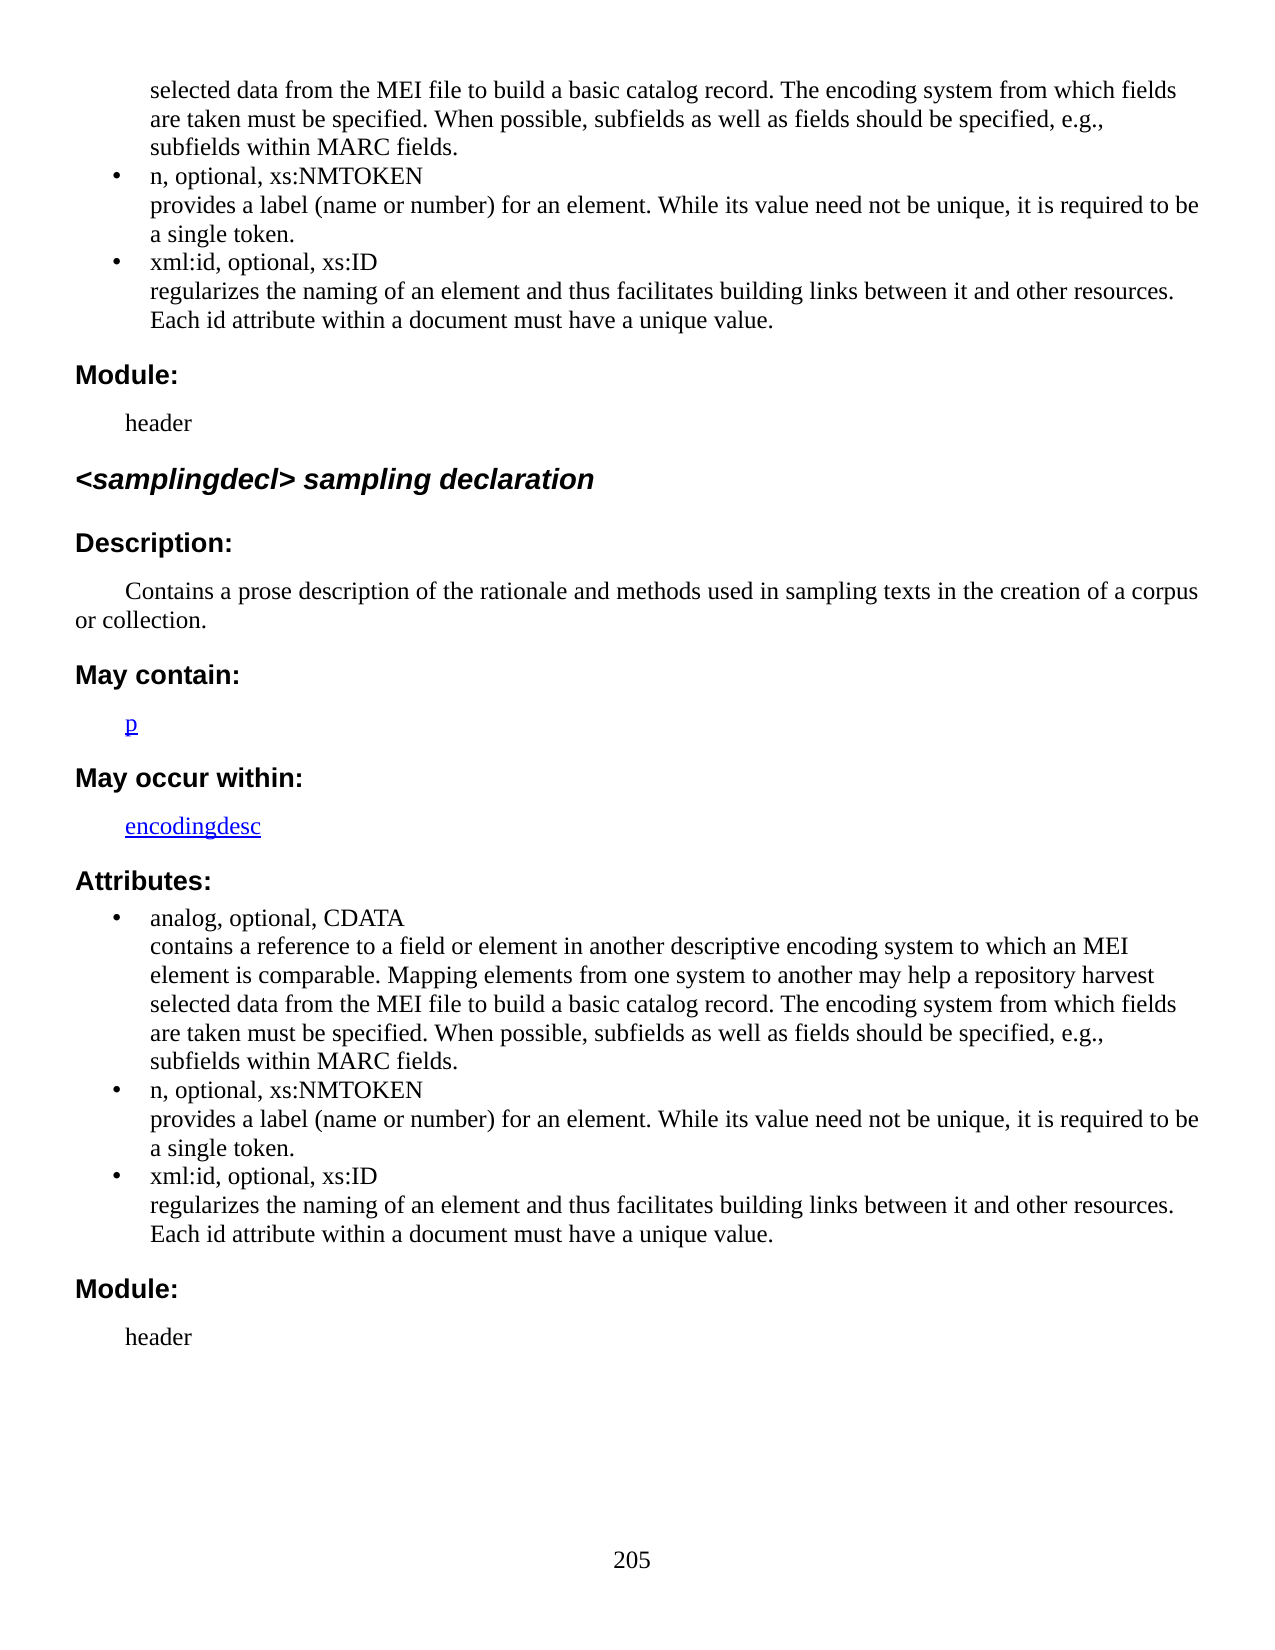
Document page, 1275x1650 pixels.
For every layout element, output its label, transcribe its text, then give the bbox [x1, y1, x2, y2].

text p [75, 708, 1200, 737]
subtitle May occur within: [75, 762, 1200, 793]
text encodingdesc [75, 811, 1200, 840]
list n, optional, xs:NMTOKEN provides a label (name or number) for an element. While its value need not be unique, it is required to be a single token. [112, 1075, 1200, 1161]
list xml:id, optional, xs:ID regularizes the naming of an element and thus facilitates building links between it and other resources. Each id attribute within a document must have a unique value. [112, 1161, 1200, 1248]
subtitle <samplingdecl> sampling declaration [75, 462, 1200, 496]
list xml:id, optional, xs:ID regularizes the naming of an element and thus facilitates building links between it and other resources. Each id attribute within a document must have a unique value. [112, 247, 1200, 334]
subtitle Attributes: [75, 865, 1200, 896]
list analog, optional, CDATA contains a reference to a field or element in another descriptive encoding system to which an MEI element is comparable. Mapping elements from one system to another may help a repository harvest selected data from the MEI file to build a basic catalog record. The encoding system from which fields are taken must be specified. When possible, subfields as well as fields should be specified, e.g., subfields within MARC fields. [112, 903, 1200, 1075]
subtitle Module: [75, 1273, 1200, 1304]
text header [75, 408, 1200, 437]
text Contains a prose description of the rationale and methods used in sampling texts in the creation of a corpus or collection. [75, 576, 1200, 634]
subtitle Description: [75, 527, 1200, 558]
list selected data from the MEI file to build a basic catalog record. The encoding system from which fields are taken must be specified. When possible, subfields as well as fields should be specified, e.g., subfields within MARC fields. [112, 75, 1200, 161]
text header [75, 1322, 1200, 1351]
subtitle Module: [75, 359, 1200, 390]
subtitle May contain: [75, 659, 1200, 690]
list n, optional, xs:NMTOKEN provides a label (name or number) for an element. While its value need not be unique, it is required to be a single token. [112, 161, 1200, 247]
